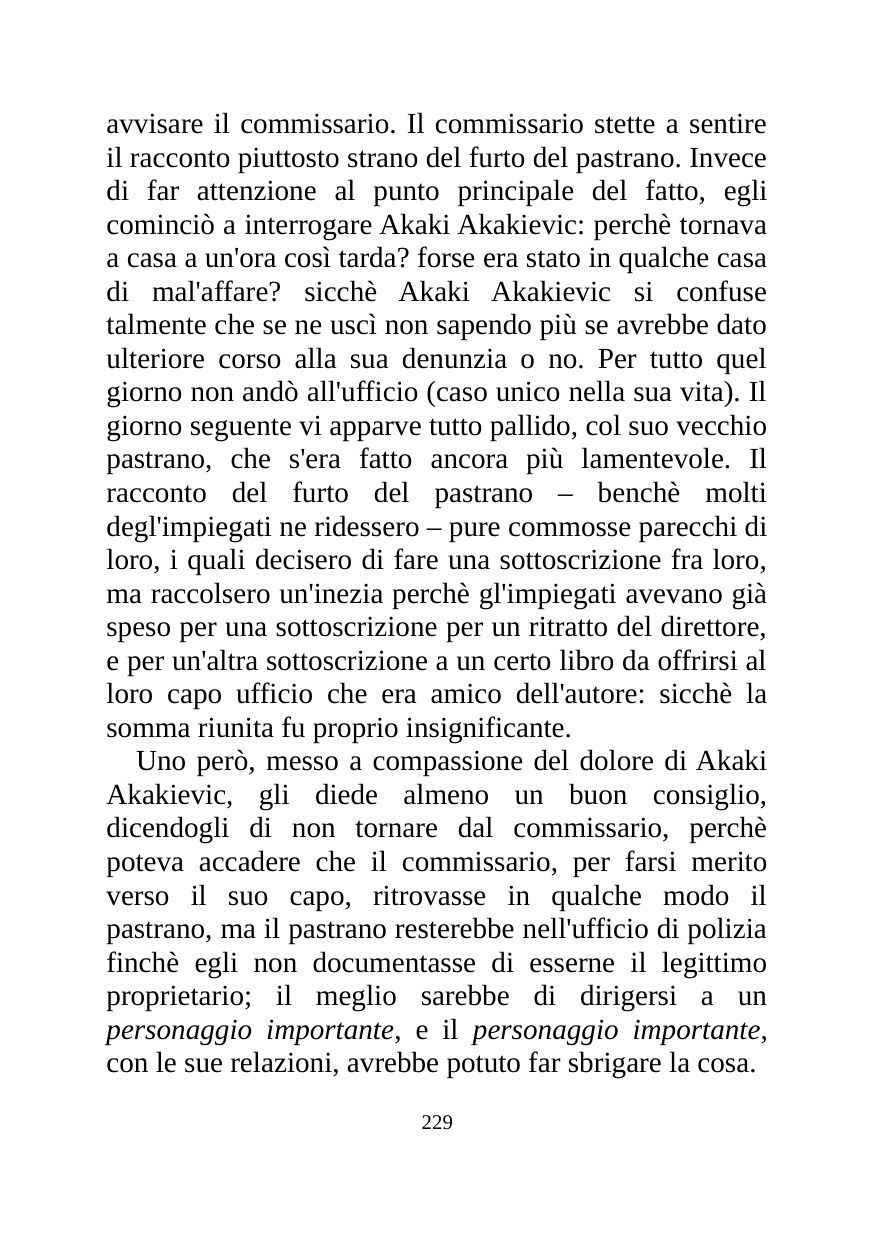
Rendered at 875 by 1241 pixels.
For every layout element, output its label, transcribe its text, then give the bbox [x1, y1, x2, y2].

text Uno però, messo a compassione del dolore di Akaki Akakievic, gli diede almeno un buon consiglio, dicendogli di non tornare dal commissario, perchè poteva accadere che il commissario, per farsi merito verso il suo capo, ritrovasse in qualche modo il pastrano, ma il pastrano resterebbe nell'ufficio di polizia finchè egli non documentasse di esserne il legittimo proprietario; il meglio sarebbe di dirigersi a un personaggio importante, e il personaggio importante, con le sue relazioni, avrebbe potuto far sbrigare la cosa. [106, 743, 768, 1079]
text avvisare il commissario. Il commissario stette a sentire il racconto piuttosto strano del furto del pastrano. Invece di far attenzione al punto principale del fatto, egli cominciò a interrogare Akaki Akakievic: perchè tornava a casa a un'ora così tarda? forse era stato in qualche casa di mal'affare? sicchè Akaki Akakievic si confuse talmente che se ne uscì non sapendo più se avrebbe dato ulteriore corso alla sua denunzia o no. Per tutto quel giorno non andò all'ufficio (caso unico nella sua vita). Il giorno seguente vi apparve tutto pallido, col suo vecchio pastrano, che s'era fatto ancora più lamentevole. Il racconto del furto del pastrano – benchè molti degl'impiegati ne ridessero – pure commosse parecchi di loro, i quali decisero di fare una sottoscrizione fra loro, ma raccolsero un'inezia perchè gl'impiegati avevano già speso per una sottoscrizione per un ritratto del direttore, e per un'altra sottoscrizione a un certo libro da offrirsi al loro capo ufficio che era amico dell'autore: sicchè la somma riunita fu proprio insignificante. [106, 106, 768, 743]
